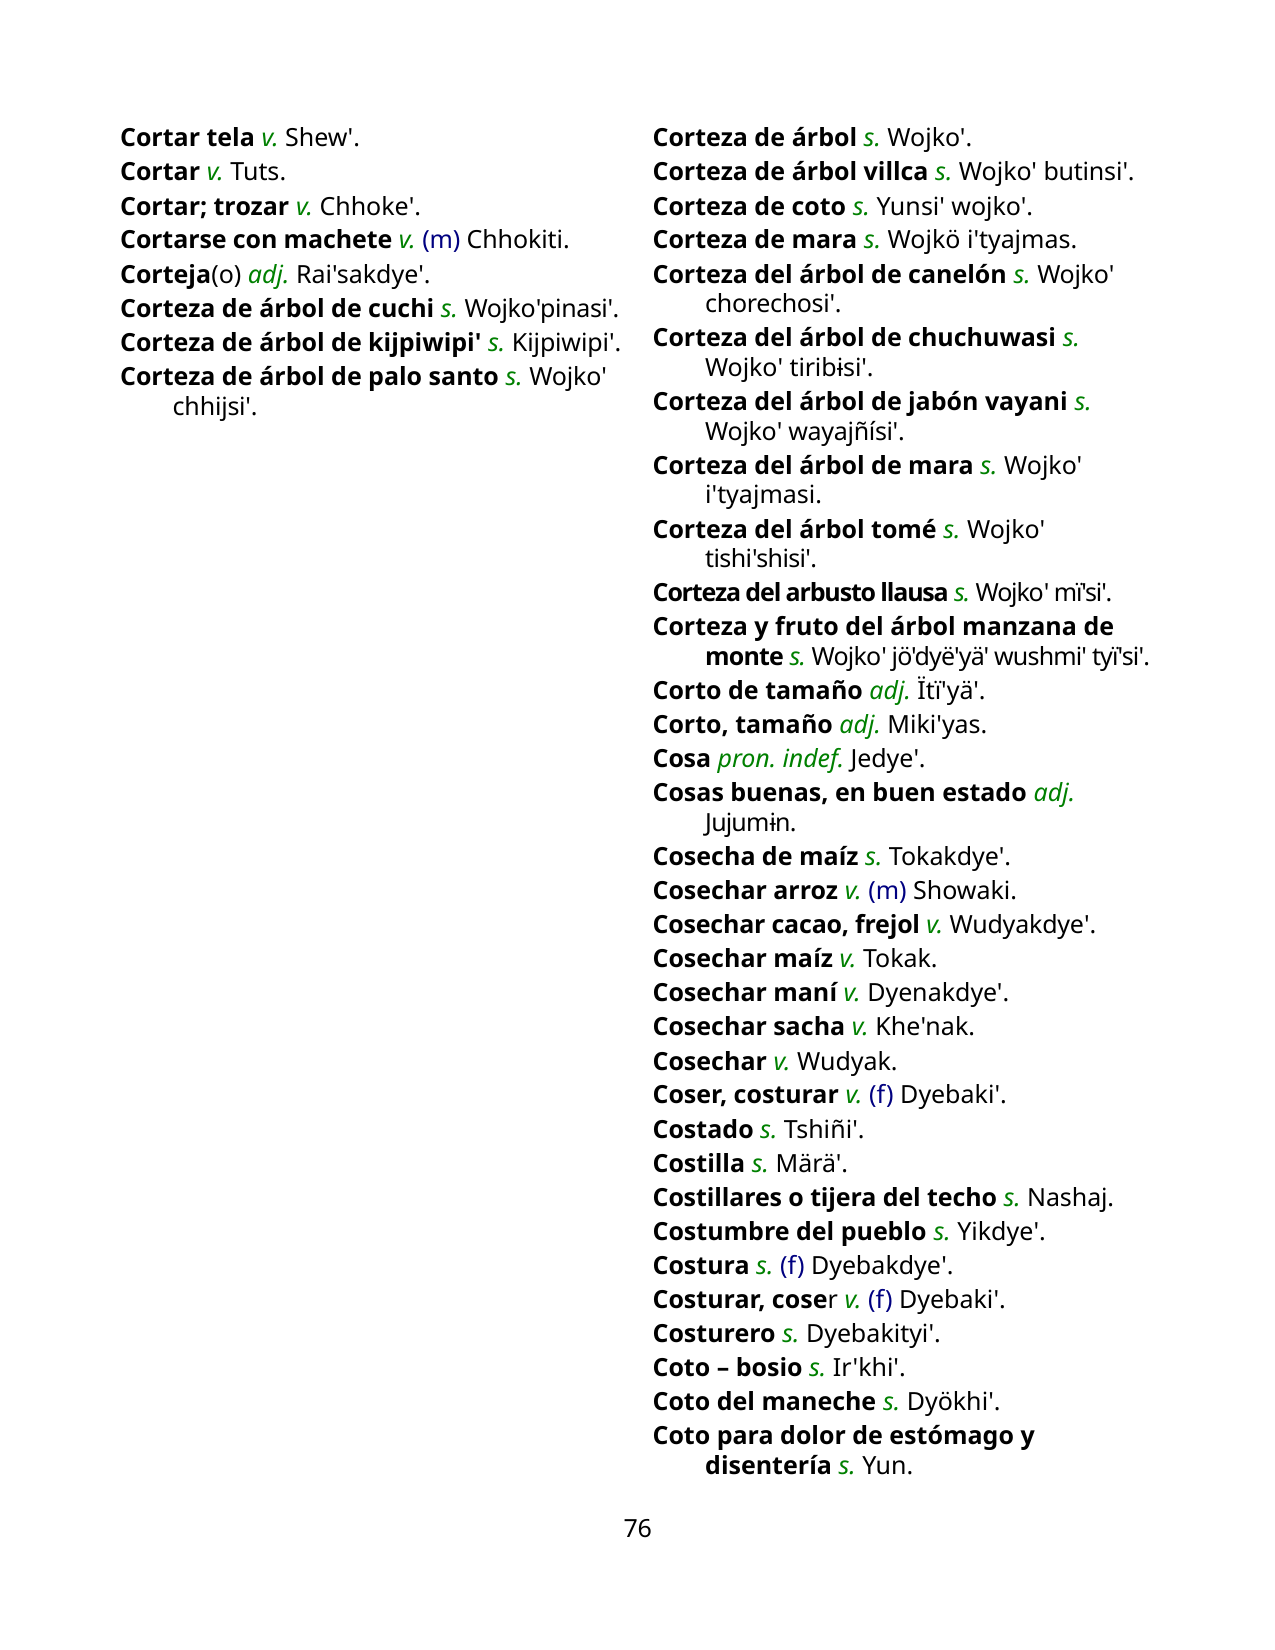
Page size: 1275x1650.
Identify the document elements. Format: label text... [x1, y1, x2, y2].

text Costumbre del pueblo s. Yikdye'. [652, 1213, 1155, 1247]
text Corteza del árbol de canelón s. Wojko' chorechosi'. [652, 256, 1155, 320]
text Costado s. Tshiñi'. [652, 1111, 1155, 1145]
text Corteza de árbol s. Wojko'. [652, 120, 1155, 154]
text Costillares o tijera del techo s. Nashaj. [652, 1179, 1155, 1213]
text Costurar, coser v. (f) Dyebaki'. [652, 1282, 1155, 1316]
text Costura s. (f) Dyebakdye'. [652, 1247, 1155, 1282]
text Cortarse con machete v. (m) Chhokiti. [120, 222, 622, 256]
text Coser, costurar v. (f) Dyebaki'. [652, 1077, 1155, 1111]
text Cosechar arroz v. (m) Showaki. [652, 873, 1155, 907]
text Corto, tamaño adj. Miki'yas. [652, 707, 1155, 741]
text Cosas buenas, en buen estado adj. Jujumɨn. [652, 775, 1155, 839]
text Corteza del árbol de mara s. Wojko' i'tyajmasi. [652, 447, 1155, 511]
text Cortar; trozar v. Chhoke'. [120, 188, 622, 222]
text Corteza y fruto del árbol manzana de monte s. Wojko' jö'dyë'yä' wushmi' tyï'si'. [652, 609, 1155, 673]
text Corteza del árbol tomé s. Wojko' tishi'shisi'. [652, 511, 1155, 575]
text Cosechar cacao, frejol v. Wudyakdye'. [652, 907, 1155, 941]
text Corteza de coto s. Yunsi' wojko'. [652, 188, 1155, 222]
text Cosa pron. indef. Jedye'. [652, 741, 1155, 775]
text Cosecha de maíz s. Tokakdye'. [652, 839, 1155, 873]
text Cosechar sacha v. Khe'nak. [652, 1009, 1155, 1043]
text Cosechar maní v. Dyenakdye'. [652, 975, 1155, 1009]
text Cosechar maíz v. Tokak. [652, 941, 1155, 975]
text Corteza de árbol villca s. Wojko' butinsi'. [652, 154, 1155, 188]
text Corteza del árbol de jabón vayani s. Wojko' wayajñísi'. [652, 384, 1155, 447]
text Corteza de mara s. Wojkö i'tyajmas. [652, 222, 1155, 256]
text Costilla s. Märä'. [652, 1145, 1155, 1179]
text Corteja(o) adj. Rai'sakdye'. [120, 256, 622, 290]
text Corteza de árbol de palo santo s. Wojko' chhijsi'. [120, 358, 622, 422]
text Corteza del arbusto llausa s. Wojko' mï'si'. [652, 575, 1155, 609]
text Coto para dolor de estómago y disentería s. Yun. [652, 1418, 1155, 1482]
text Corteza de árbol de cuchi s. Wojko'pinasi'. [120, 290, 622, 324]
text Cortar tela v. Shew'. [120, 120, 622, 154]
text Corteza del árbol de chuchuwasi s. Wojko' tiribɨsi'. [652, 320, 1155, 384]
text Corteza de árbol de kijpiwipi' s. Kijpiwipi'. [120, 324, 622, 358]
text Cosechar v. Wudyak. [652, 1043, 1155, 1077]
text Coto del maneche s. Dyökhi'. [652, 1384, 1155, 1418]
text Coto – bosio s. Ir'khi'. [652, 1350, 1155, 1384]
text Cortar v. Tuts. [120, 154, 622, 188]
text Costurero s. Dyebakityi'. [652, 1316, 1155, 1350]
text Corto de tamaño adj. Ïtï'yä'. [652, 673, 1155, 707]
